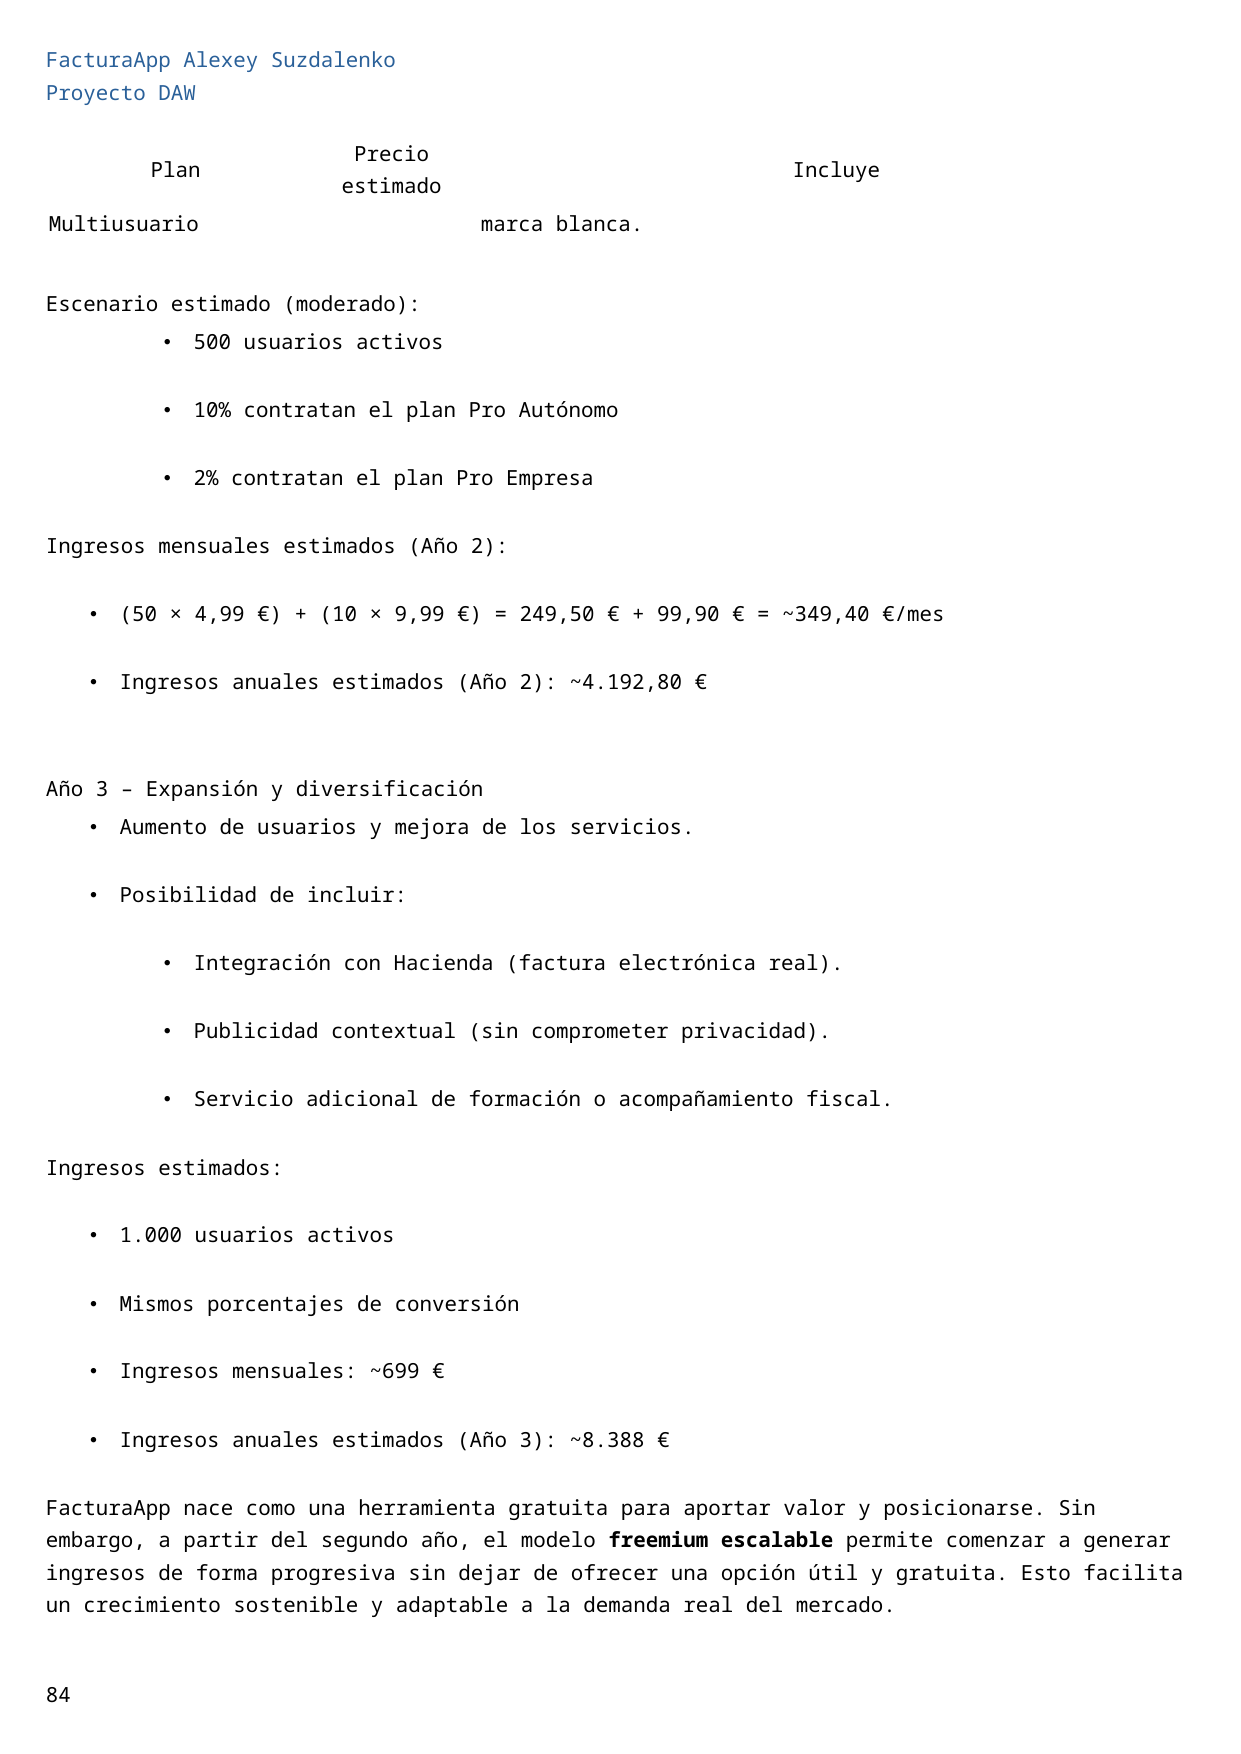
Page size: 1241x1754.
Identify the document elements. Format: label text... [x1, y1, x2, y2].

list Aumento de usuarios y mejora de los servicios. [90, 812, 1195, 841]
list (50 × 4,99 €) + (10 × 9,99 €) = 249,50 € + 99,90 € = ~349,40 €/mes [90, 599, 1195, 628]
text FacturaApp nace como una herramienta gratuita para aportar valor y posicionarse. Sin embargo, a partir del segundo año, el modelo freemium escalable permite comenzar a generar ingresos de forma progresiva sin dejar de ofrecer una opción útil y gratuita. Esto facilita un crecimiento sostenible y adaptable a la demanda real del mercado. [46, 1493, 1195, 1619]
list 1.000 usuarios activos [90, 1221, 1195, 1249]
table_header Plan [46, 136, 305, 206]
list 2% contratan el plan Pro Empresa [164, 463, 1195, 492]
list 10% contratan el plan Pro Autónomo [164, 395, 1195, 424]
list 500 usuarios activos [164, 327, 1195, 356]
list Publicidad contextual (sin comprometer privacidad). [164, 1017, 1195, 1045]
table_header Incluye [478, 136, 1195, 206]
text Ingresos estimados: [46, 1153, 1195, 1181]
table_header Precio estimado [305, 136, 478, 206]
table_cell marca blanca. [478, 206, 1195, 244]
table_cell Multiusuario [46, 206, 305, 244]
table_cell [305, 206, 478, 244]
list Ingresos mensuales: ~699 € [90, 1357, 1195, 1385]
list Integración con Hacienda (factura electrónica real). [164, 948, 1195, 977]
list Servicio adicional de formación o acompañamiento fiscal. [164, 1084, 1195, 1113]
list Ingresos anuales estimados (Año 3): ~8.388 € [90, 1425, 1195, 1453]
text Escenario estimado (moderado): [46, 289, 1195, 317]
subtitle Año 3 – Expansión y diversificación [46, 774, 1195, 802]
list Mismos porcentajes de conversión [90, 1289, 1195, 1317]
list Posibilidad de incluir: [90, 881, 1195, 909]
list Ingresos anuales estimados (Año 2): ~4.192,80 € [90, 667, 1195, 696]
text Ingresos mensuales estimados (Año 2): [46, 531, 1195, 560]
